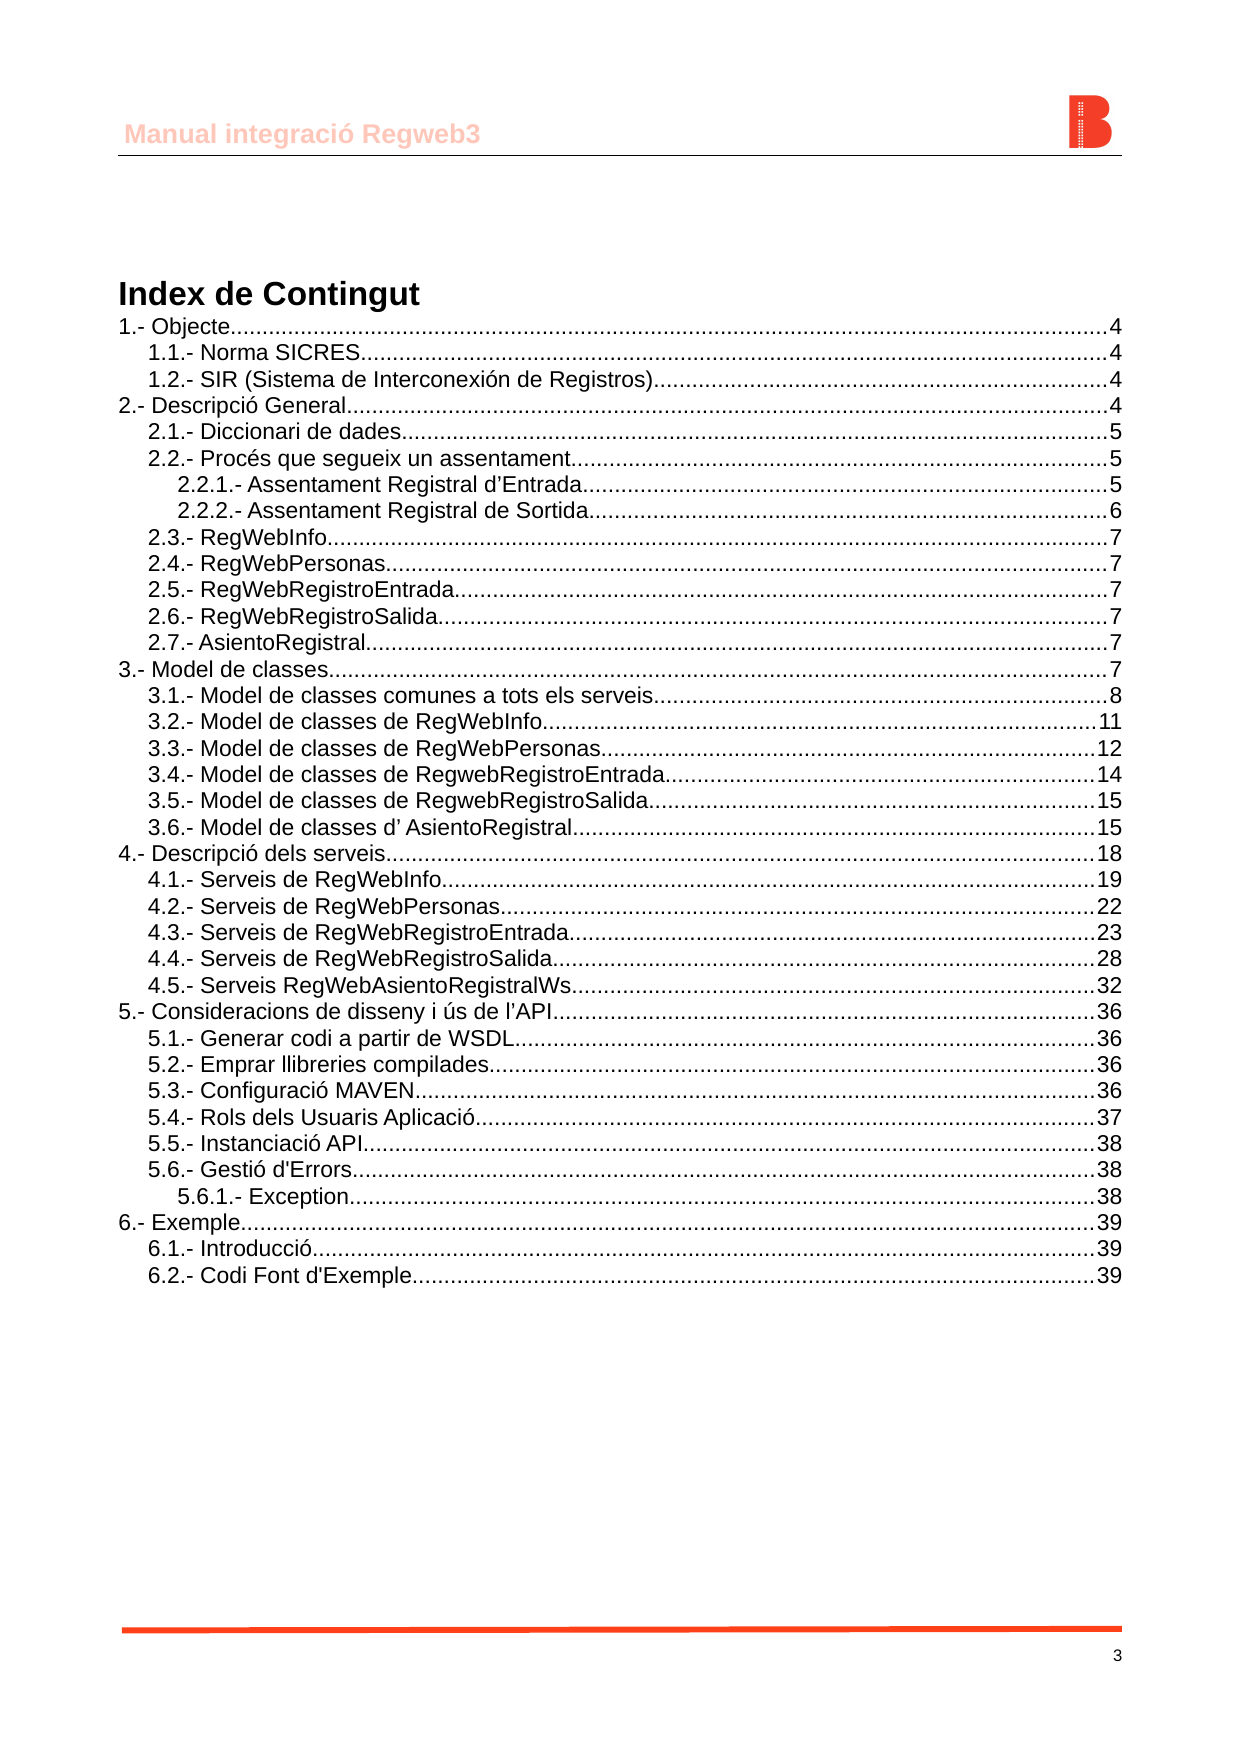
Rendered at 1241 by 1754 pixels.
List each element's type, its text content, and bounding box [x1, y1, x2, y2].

text 1.1.- Norma SICRES 4 [148, 339, 1122, 366]
text 2.3.- RegWebInfo 7 [148, 524, 1122, 550]
text 3.1.- Model de classes comunes a tots els serveis 8 [148, 682, 1122, 708]
text 4.4.- Serveis de RegWebRegistroSalida 28 [148, 945, 1122, 972]
text 5.6.- Gestió d'Errors 38 [148, 1156, 1122, 1183]
text 5.5.- Instanciació API 38 [148, 1130, 1122, 1156]
text 3.6.- Model de classes d’ AsientoRegistral 15 [148, 814, 1122, 840]
text 5.- Consideracions de disseny i ús de l’API 36 [118, 998, 1122, 1024]
text 2.- Descripció General 4 [118, 392, 1122, 418]
text 5.2.- Emprar llibreries compilades 36 [148, 1051, 1122, 1077]
text 3.3.- Model de classes de RegWebPersonas 12 [148, 734, 1122, 761]
text 5.4.- Rols dels Usuaris Aplicació 37 [148, 1103, 1122, 1130]
text 2.2.- Procés que segueix un assentament 5 [148, 445, 1122, 471]
text 3.4.- Model de classes de RegwebRegistroEntrada 14 [148, 761, 1122, 787]
subtitle Index de Contingut [118, 274, 1122, 313]
text 1.- Objecte 4 [118, 313, 1122, 339]
text 3.2.- Model de classes de RegWebInfo 11 [148, 708, 1122, 734]
text 4.2.- Serveis de RegWebPersonas 22 [148, 893, 1122, 919]
text 2.7.- AsientoRegistral 7 [148, 629, 1122, 656]
text 5.1.- Generar codi a partir de WSDL 36 [148, 1024, 1122, 1051]
text 6.1.- Introducció 39 [148, 1235, 1122, 1262]
picture [1063, 94, 1117, 150]
text 2.6.- RegWebRegistroSalida 7 [148, 603, 1122, 629]
text 5.6.1.- Exception 38 [177, 1183, 1122, 1209]
text 1.2.- SIR (Sistema de Interconexión de Registros) 4 [148, 366, 1122, 392]
text 2.2.1.- Assentament Registral d’Entrada 5 [177, 471, 1122, 497]
text 6.2.- Codi Font d'Exemple 39 [148, 1262, 1122, 1288]
text 4.1.- Serveis de RegWebInfo 19 [148, 866, 1122, 893]
text 2.5.- RegWebRegistroEntrada 7 [148, 576, 1122, 603]
text 4.3.- Serveis de RegWebRegistroEntrada 23 [148, 919, 1122, 945]
text 3.- Model de classes 7 [118, 656, 1122, 682]
text 4.5.- Serveis RegWebAsientoRegistralWs 32 [148, 972, 1122, 998]
text 2.4.- RegWebPersonas 7 [148, 550, 1122, 576]
text 2.2.2.- Assentament Registral de Sortida 6 [177, 497, 1122, 524]
text 6.- Exemple 39 [118, 1209, 1122, 1235]
text 3.5.- Model de classes de RegwebRegistroSalida 15 [148, 787, 1122, 814]
text 4.- Descripció dels serveis 18 [118, 840, 1122, 866]
text 5.3.- Configuració MAVEN 36 [148, 1077, 1122, 1103]
text 2.1.- Diccionari de dades 5 [148, 418, 1122, 445]
